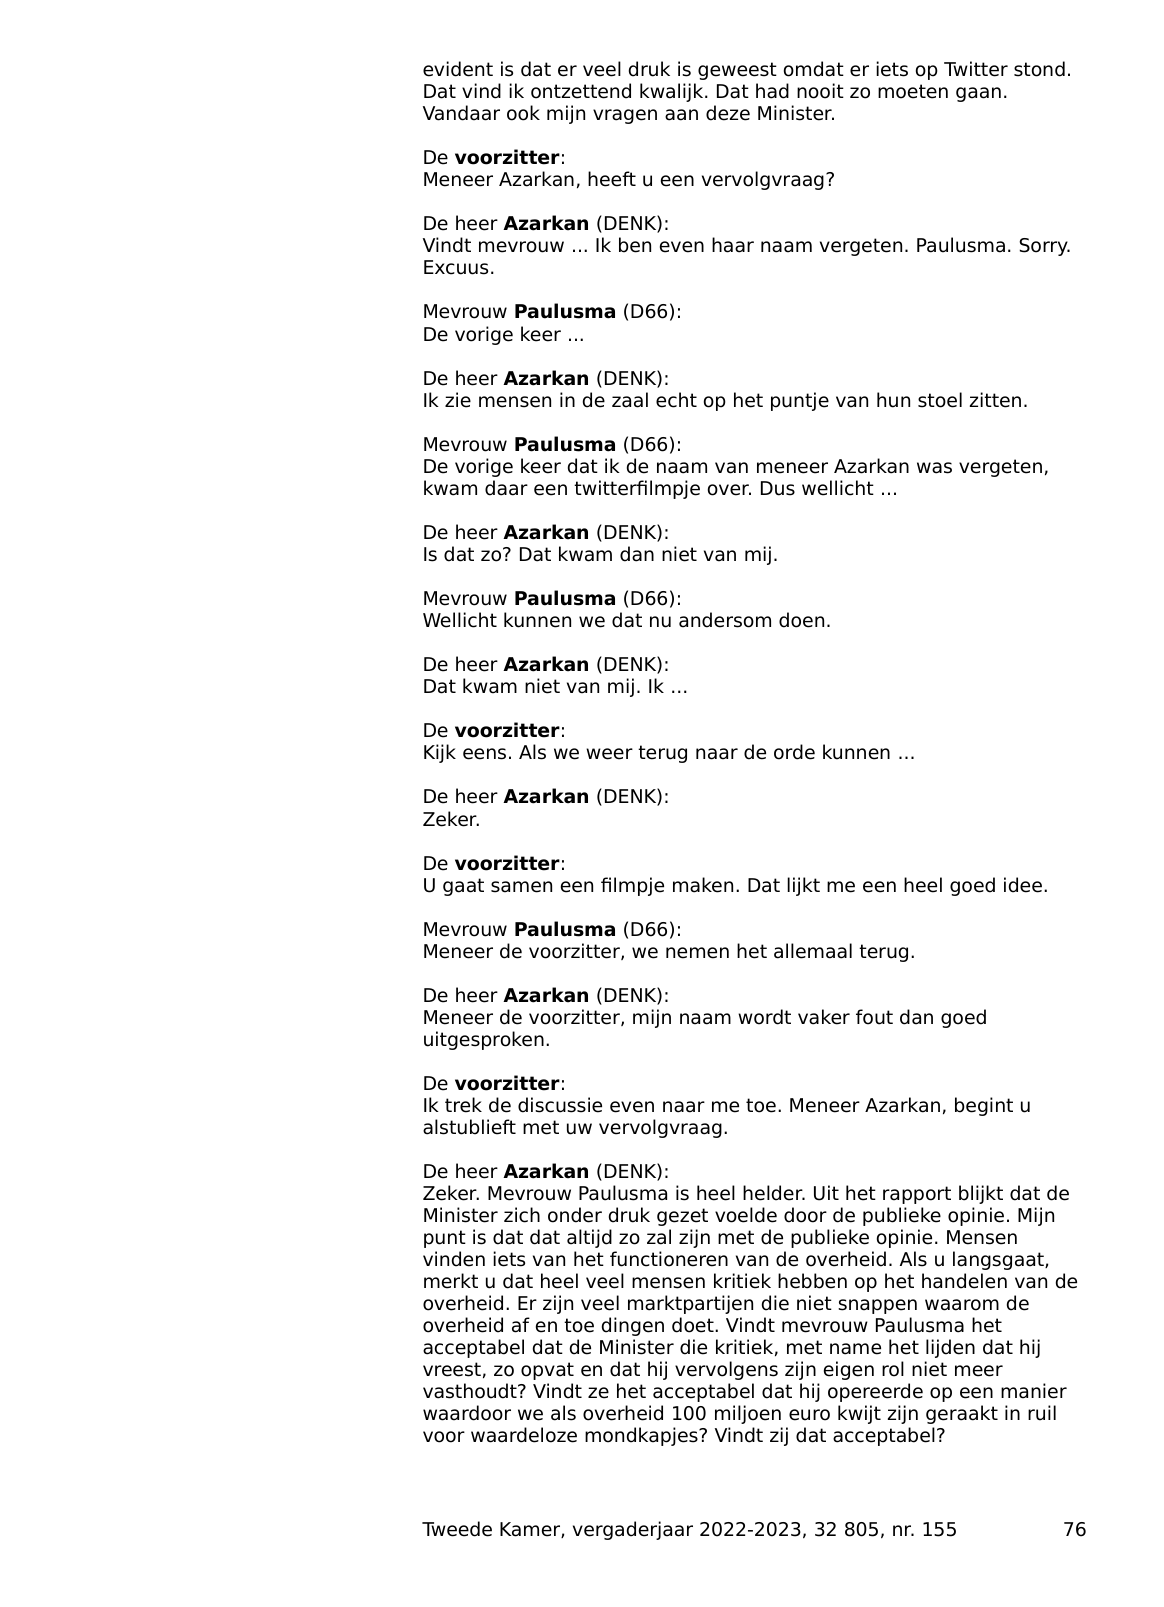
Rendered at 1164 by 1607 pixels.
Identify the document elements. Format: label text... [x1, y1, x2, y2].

text Zeker. [422, 808, 1087, 830]
text Meneer de voorzitter, mijn naam wordt vaker fout dan goed uitgesproken. [422, 1007, 1087, 1051]
text Kijk eens. Als we weer terug naar de orde kunnen ... [422, 742, 1087, 764]
text Meneer Azarkan, heeft u een vervolgvraag? [422, 169, 1087, 191]
text De voorzitter: [422, 1073, 1087, 1095]
text Mevrouw Paulusma (D66): [422, 588, 1087, 610]
text De vorige keer dat ik de naam van meneer Azarkan was vergeten, kwam daar een twitterfilmpje over. Dus wellicht ... [422, 456, 1087, 500]
text De voorzitter: [422, 853, 1087, 874]
text De voorzitter: [422, 147, 1087, 169]
text De heer Azarkan (DENK): [422, 985, 1087, 1007]
text De voorzitter: [422, 720, 1087, 742]
text Dat kwam niet van mij. Ik ... [422, 676, 1087, 698]
text De heer Azarkan (DENK): [422, 654, 1087, 676]
text De heer Azarkan (DENK): [422, 368, 1087, 389]
text Ik zie mensen in de zaal echt op het puntje van hun stoel zitten. [422, 389, 1087, 412]
text Wellicht kunnen we dat nu andersom doen. [422, 610, 1087, 632]
text evident is dat er veel druk is geweest omdat er iets op Twitter stond. Dat vind ik ontzettend kwalijk. Dat had nooit zo moeten gaan. Vandaar ook mijn vragen aan deze Minister. [422, 59, 1087, 125]
text Vindt mevrouw ... Ik ben even haar naam vergeten. Paulusma. Sorry. Excuus. [422, 235, 1087, 279]
text Is dat zo? Dat kwam dan niet van mij. [422, 544, 1087, 566]
text Mevrouw Paulusma (D66): [422, 434, 1087, 456]
text Mevrouw Paulusma (D66): [422, 919, 1087, 941]
text De heer Azarkan (DENK): [422, 786, 1087, 808]
text Mevrouw Paulusma (D66): [422, 301, 1087, 323]
text De heer Azarkan (DENK): [422, 1161, 1087, 1183]
text Ik trek de discussie even naar me toe. Meneer Azarkan, begint u alstublieft met uw vervolgvraag. [422, 1095, 1087, 1139]
text Zeker. Mevrouw Paulusma is heel helder. Uit het rapport blijkt dat de Minister zich onder druk gezet voelde door de publieke opinie. Mijn punt is dat dat altijd zo zal zijn met de publieke opinie. Mensen vinden iets van het functioneren van de overheid. Als u langsgaat, merkt u dat heel veel mensen kritiek hebben op het handelen van de overheid. Er zijn veel marktpartijen die niet snappen waarom de overheid af en toe dingen doet. Vindt mevrouw Paulusma het acceptabel dat de Minister die kritiek, met name het lijden dat hij vreest, zo opvat en dat hij vervolgens zijn eigen rol niet meer vasthoudt? Vindt ze het acceptabel dat hij opereerde op een manier waardoor we als overheid 100 miljoen euro kwijt zijn geraakt in ruil voor waardeloze mondkapjes? Vindt zij dat acceptabel? [422, 1183, 1087, 1447]
text De heer Azarkan (DENK): [422, 213, 1087, 235]
text De heer Azarkan (DENK): [422, 522, 1087, 544]
text De vorige keer ... [422, 323, 1087, 345]
text Meneer de voorzitter, we nemen het allemaal terug. [422, 941, 1087, 963]
text U gaat samen een filmpje maken. Dat lijkt me een heel goed idee. [422, 874, 1087, 897]
